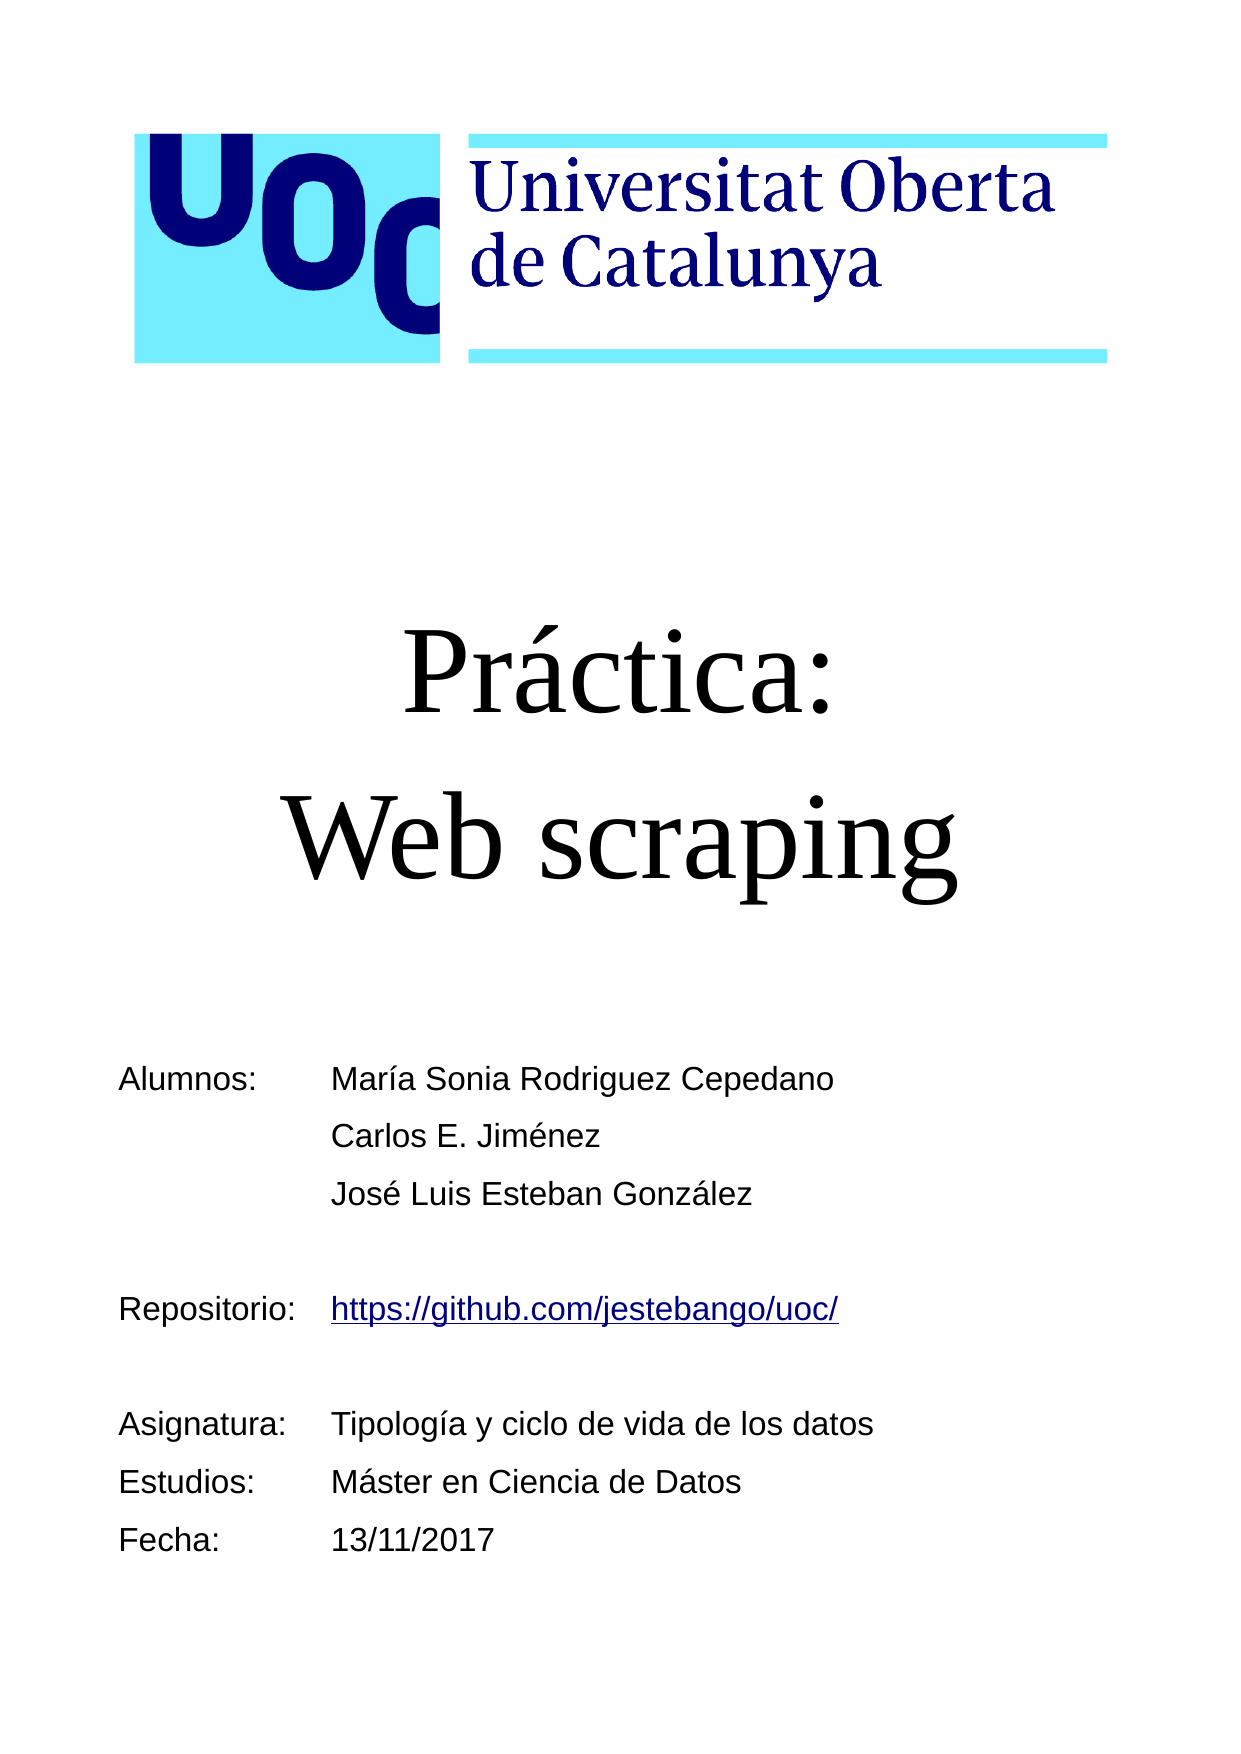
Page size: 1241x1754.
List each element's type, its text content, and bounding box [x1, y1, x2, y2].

text Web scraping [118, 761, 1122, 905]
text Práctica: [118, 596, 1122, 740]
text Fecha: 13/11/2017 [118, 1520, 1122, 1558]
text Alumnos: María Sonia Rodriguez Cepedano [118, 1059, 1122, 1097]
text Estudios: Máster en Ciencia de Datos [118, 1462, 1122, 1501]
text Carlos E. Jiménez [118, 1116, 1122, 1155]
text Repositorio: https://github.com/jestebango/uoc/ [118, 1289, 1122, 1328]
text José Luis Esteban González [118, 1174, 1122, 1212]
text Asignatura: Tipología y ciclo de vida de los datos [118, 1404, 1122, 1443]
